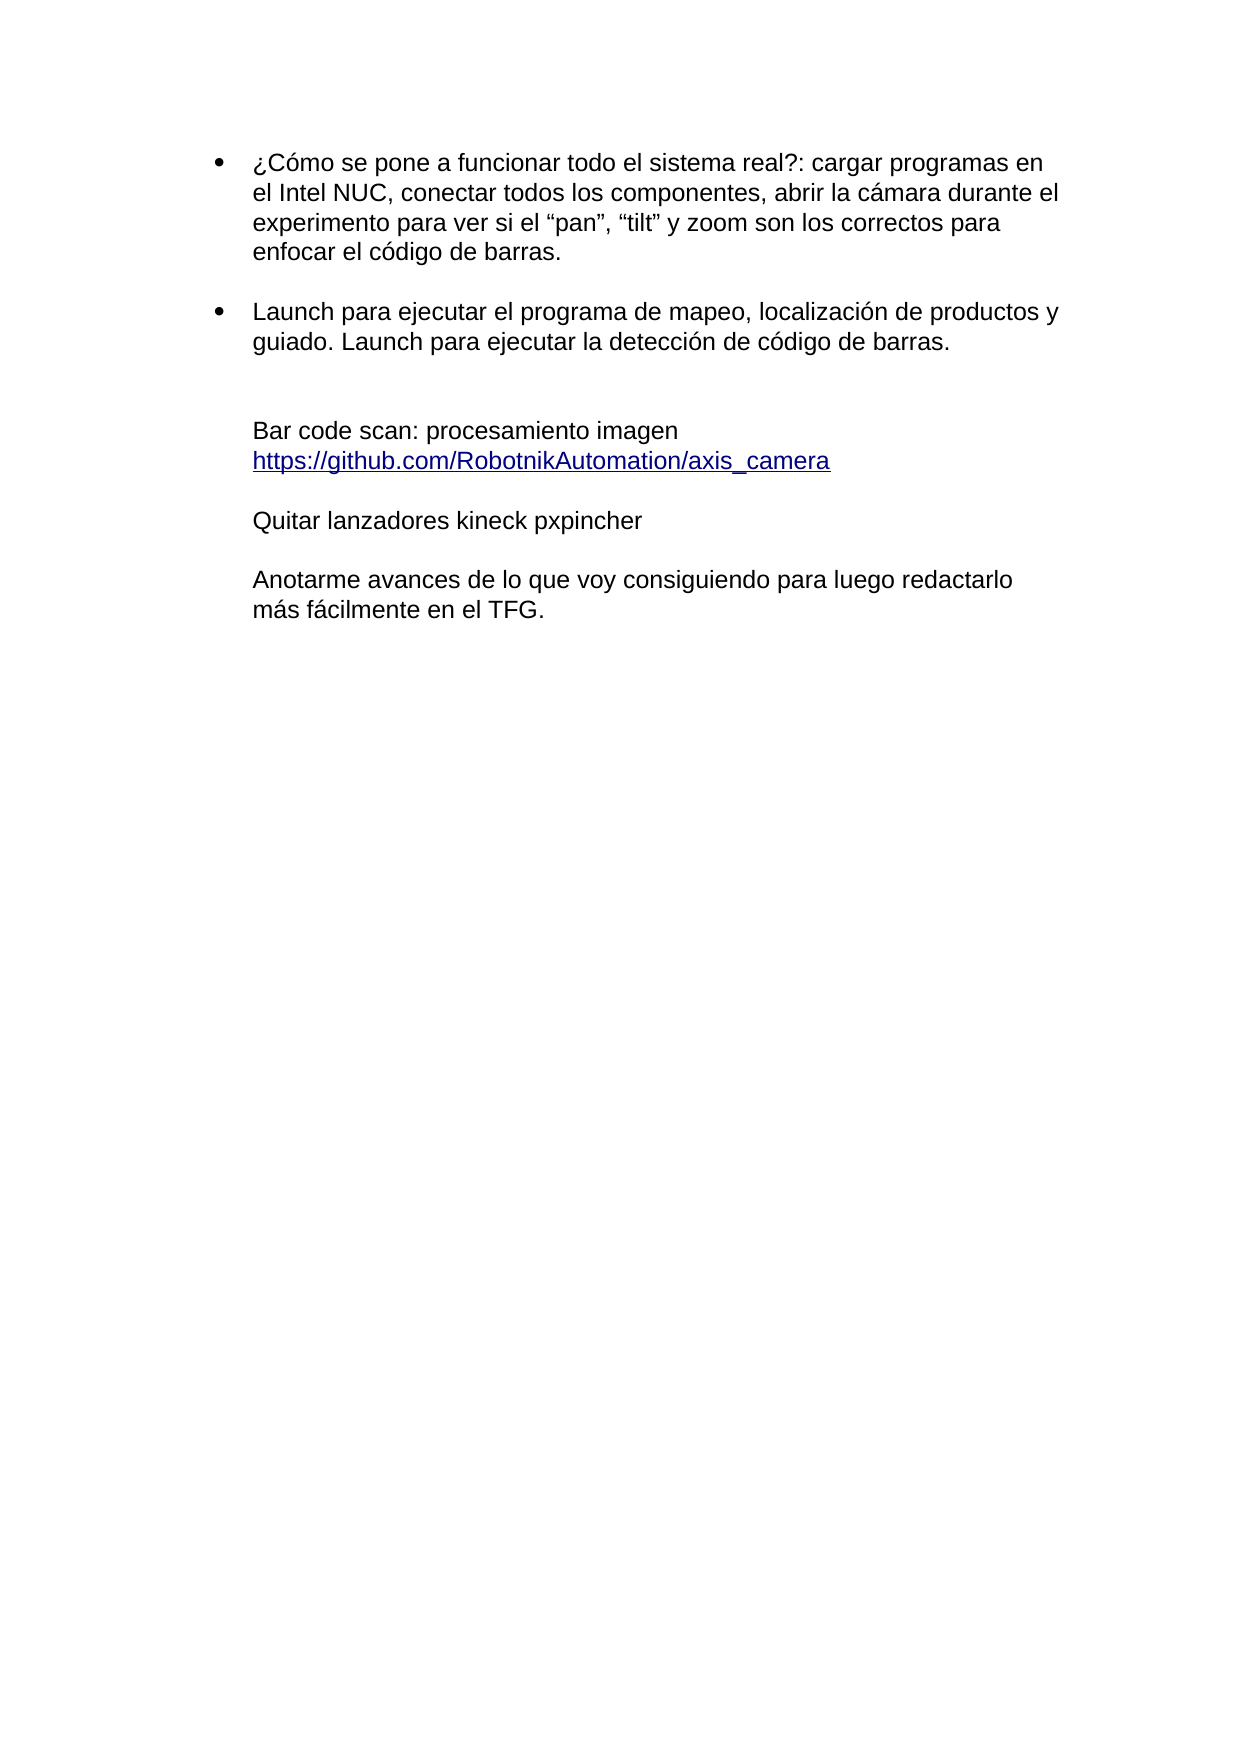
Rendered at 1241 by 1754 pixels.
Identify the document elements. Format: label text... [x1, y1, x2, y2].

list Bar code scan: procesamiento imagen [252, 416, 1063, 445]
list Launch para ejecutar el programa de mapeo, localización de productos y guiado. Launch para ejecutar la detección de código de barras. [215, 297, 1063, 356]
list ¿Cómo se pone a funcionar todo el sistema real?: cargar programas en el Intel NUC, conectar todos los componentes, abrir la cámara durante el experimento para ver si el “pan”, “tilt” y zoom son los correctos para enfocar el código de barras. [215, 148, 1063, 266]
list Anotarme avances de lo que voy consiguiendo para luego redactarlo más fácilmente en el TFG. [252, 566, 1063, 624]
list https://github.com/RobotnikAutomation/axis_camera [252, 446, 1063, 475]
list Quitar lanzadores kineck pxpincher [252, 506, 1063, 534]
